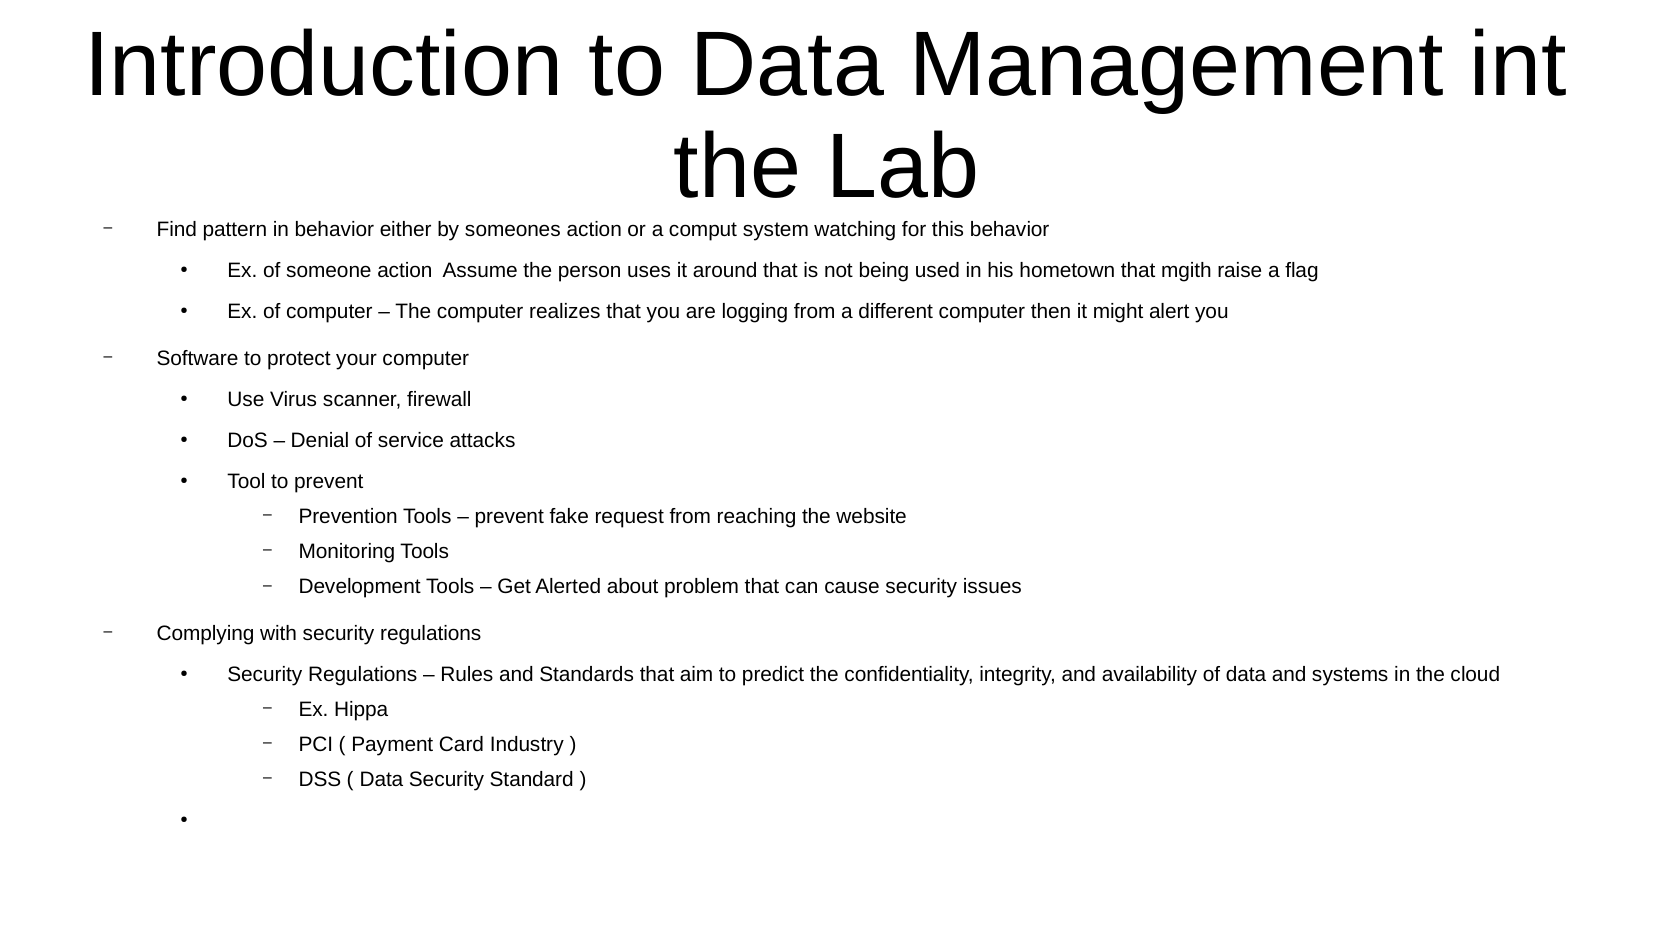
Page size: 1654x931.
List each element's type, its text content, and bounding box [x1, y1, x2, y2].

list Find pattern in behavior either by someones action or a comput system watching for this behavior Ex. of someone action Assume the person uses it around that is not being used in his hometown that mgith raise a flag Ex. of computer – The computer realizes that you are logging from a different computer then it might alert you Software to protect your computer Use Virus scanner, firewall DoS – Denial of service attacks Tool to prevent Prevention Tools – prevent fake request from reaching the website Monitoring Tools Development Tools – Get Alerted about problem that can cause security issues Complying with security regulations Security Regulations – Rules and Standards that aim to predict the confidentiality, integrity, and availability of data and systems in the cloud Ex. Hippa PCI ( Payment Card Industry ) DSS ( Data Security Standard ) [15, 217, 1571, 901]
title Introduction to Data Management int the Lab [82, 12, 1571, 217]
